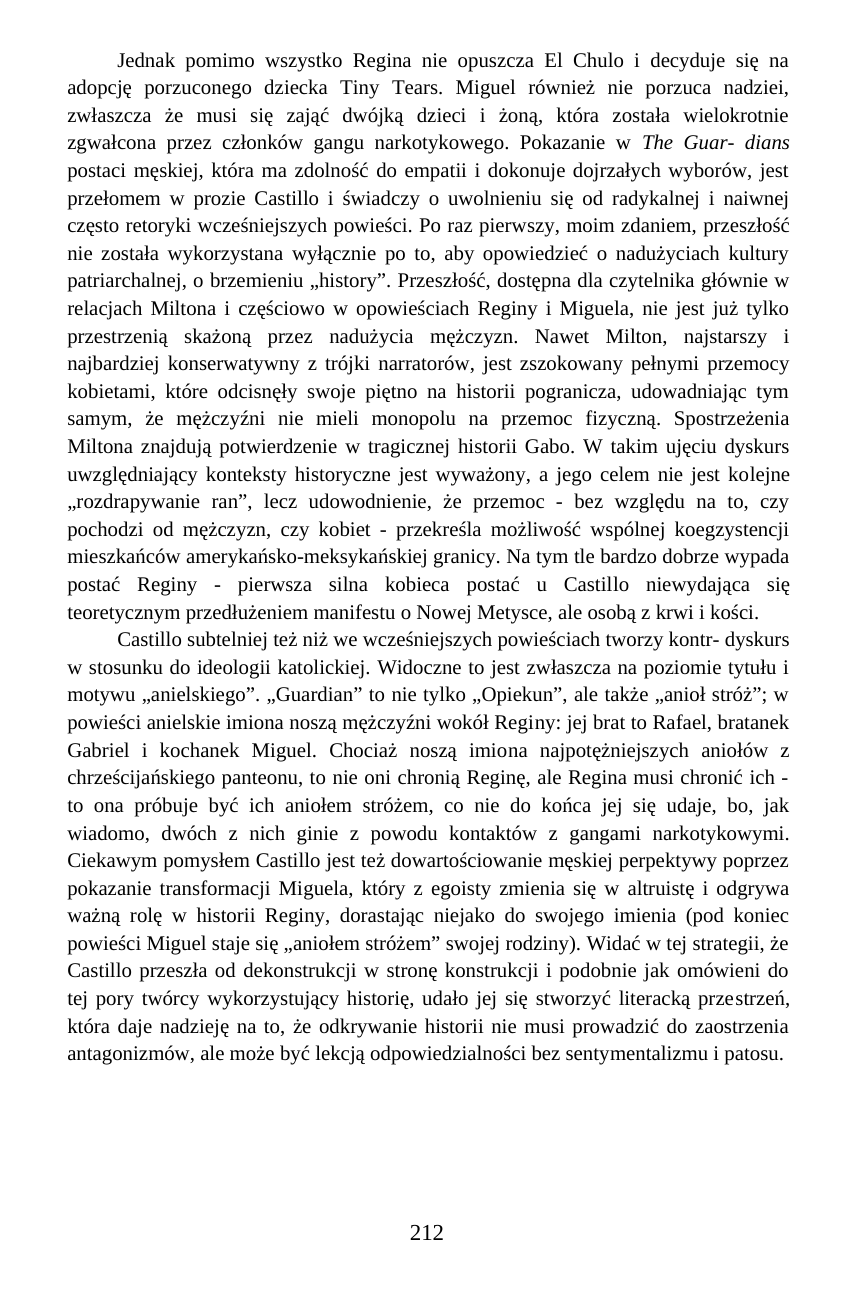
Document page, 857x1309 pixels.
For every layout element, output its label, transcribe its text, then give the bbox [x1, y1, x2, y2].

text 212 [409, 1219, 449, 1246]
text Jednak pomimo wszystko Regina nie opuszcza El Chulo i decyduje się na adopcję porzuconego dziecka Tiny Tears. Miguel również nie porzuca nadziei, zwłaszcza że musi się zająć dwójką dzieci i żoną, która została wielokrotnie zgwałcona przez członków gangu narkotykowego. Pokazanie w The Guar- dians postaci męskiej, która ma zdolność do empatii i dokonuje dojrzałych wyborów, jest przełomem w prozie Castillo i świadczy o uwolnieniu się od radykalnej i naiwnej często retoryki wcześniejszych powieści. Po raz pierw­szy, moim zdaniem, przeszłość nie została wykorzystana wyłącznie po to, aby opowiedzieć o nadużyciach kultury patriarchalnej, o brzemieniu „history”. Przeszłość, dostępna dla czytelnika głównie w relacjach Miltona i częściowo w opowieściach Reginy i Miguela, nie jest już tylko przestrzenią skażoną przez nadużycia mężczyzn. Nawet Milton, najstarszy i najbardziej konserwatyw­ny z trójki narratorów, jest zszokowany pełnymi przemocy kobietami, które odcisnęły swoje piętno na historii pogranicza, udowadniając tym samym, że mężczyźni nie mieli monopolu na przemoc fizyczną. Spostrzeżenia Miltona znajdują potwierdzenie w tragicznej historii Gabo. W takim ujęciu dyskurs uwzględniający konteksty historyczne jest wyważony, a jego celem nie jest ko­lejne „rozdrapywanie ran”, lecz udowodnienie, że przemoc - bez względu na to, czy pochodzi od mężczyzn, czy kobiet - przekreśla możliwość wspólnej koegzystencji mieszkańców amerykańsko-meksykańskiej granicy. Na tym tle bardzo dobrze wypada postać Reginy - pierwsza silna kobieca postać u Castil­lo niewydająca się teoretycznym przedłużeniem manifestu o Nowej Metysce, ale osobą z krwi i kości. [67, 47, 790, 624]
text Castillo subtelniej też niż we wcześniejszych powieściach tworzy kontr- dyskurs w stosunku do ideologii katolickiej. Widoczne to jest zwłaszcza na poziomie tytułu i motywu „anielskiego”. „Guardian” to nie tylko „Opiekun”, ale także „anioł stróż”; w powieści anielskie imiona noszą mężczyźni wokół Regi­ny: jej brat to Rafael, bratanek Gabriel i kochanek Miguel. Chociaż noszą imio­na najpotężniejszych aniołów z chrześcijańskiego panteonu, to nie oni chronią Reginę, ale Regina musi chronić ich - to ona próbuje być ich aniołem stróżem, co nie do końca jej się udaje, bo, jak wiadomo, dwóch z nich ginie z powodu kontaktów z gangami narkotykowymi. Ciekawym pomysłem Castillo jest też dowartościowanie męskiej perpektywy poprzez pokazanie transformacji Mi­guela, który z egoisty zmienia się w altruistę i odgrywa ważną rolę w historii Reginy, dorastając niejako do swojego imienia (pod koniec powieści Miguel staje się „aniołem stróżem” swojej rodziny). Widać w tej strategii, że Castillo przeszła od dekonstrukcji w stronę konstrukcji i podobnie jak omówieni do tej pory twórcy wykorzystujący historię, udało jej się stworzyć literacką prze­strzeń, która daje nadzieję na to, że odkrywanie historii nie musi prowadzić do zaostrzenia antagonizmów, ale może być lekcją odpowiedzialności bez senty­mentalizmu i patosu. [67, 627, 790, 1065]
